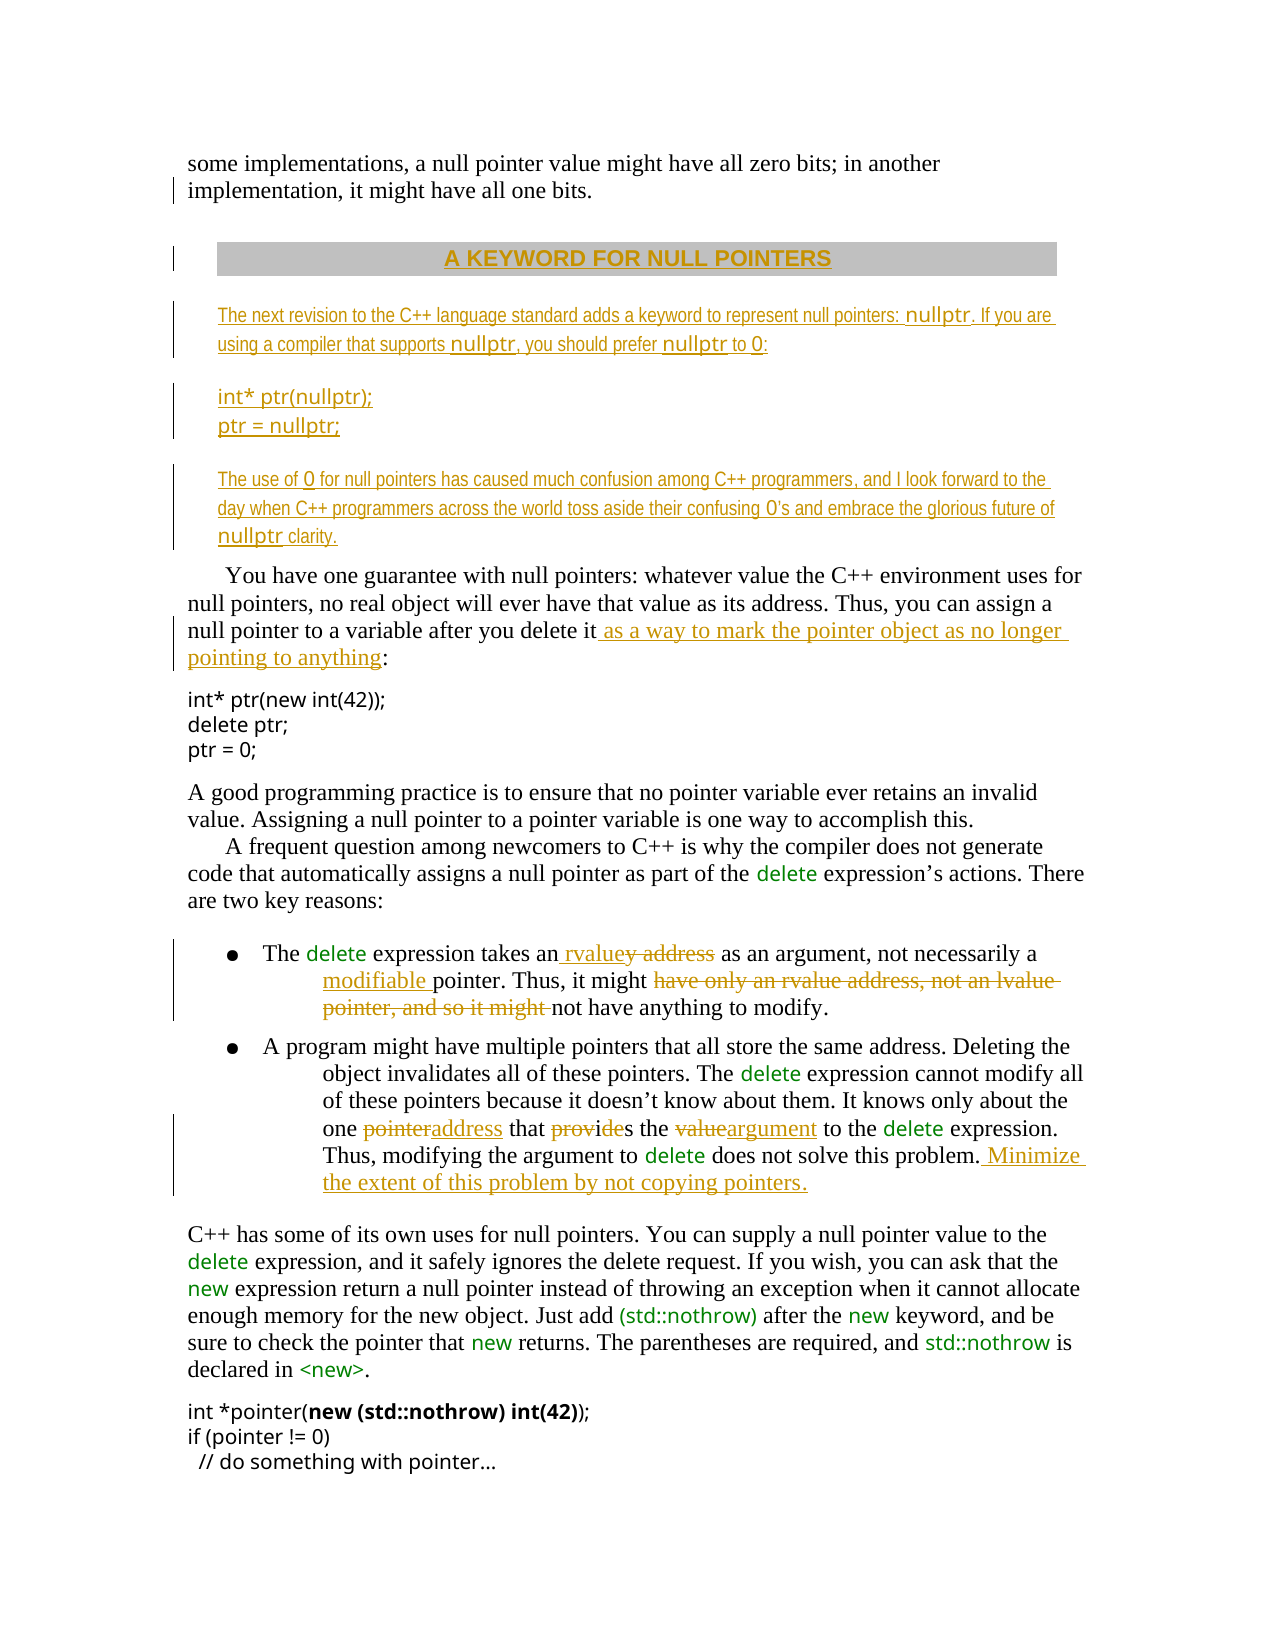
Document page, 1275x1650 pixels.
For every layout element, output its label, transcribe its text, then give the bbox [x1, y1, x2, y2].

text if (pointer != 0) [187, 1425, 1072, 1450]
text ptr = nullptr; [217, 411, 1057, 439]
text The use of 0 for null pointers has caused much confusion among C++ programmers, and I look forward to the day when C++ programmers across the world toss aside their confusing 0’s and embrace the glorious future of nullptr clarity. [217, 464, 1057, 550]
text A frequent question among newcomers to C++ is why the compiler does not generate code that automatically assigns a null pointer as part of the delete expression’s actions. There are two key reasons: [187, 833, 1087, 914]
text A Keyword for Null Pointers [220, 244, 1055, 273]
text some implementations, a null pointer value might have all zero bits; in another implementation, it might have all one bits. [187, 150, 1087, 204]
text You have one guarantee with null pointers: whatever value the C++ environment uses for null pointers, no real object will ever have that value as its address. Thus, you can assign a null pointer to a variable after you delete it as a way to mark the pointer object as no longer pointing to anything: [187, 562, 1087, 671]
text int* ptr(new int(42)); [187, 687, 1072, 712]
text C++ has some of its own uses for null pointers. You can supply a null pointer value to the delete expression, and it safely ignores the delete request. If you wish, you can ask that the new expression return a null pointer instead of throwing an exception when it cannot allocate enough memory for the new object. Just add (std::nothrow) after the new keyword, and be sure to check the pointer that new returns. The parentheses are required, and std::nothrow is declared in <new>. [187, 1221, 1087, 1383]
text The next revision to the C++ language standard adds a keyword to represent null pointers: nullptr. If you are using a compiler that supports nullptr, you should prefer nullptr to 0: [217, 301, 1057, 357]
text ptr = 0; [187, 737, 1072, 762]
list The delete expression takes an rvalue as an argument, not necessarily a modifiable pointer. Thus, it might not have anything to modify. [225, 939, 1087, 1021]
text int *pointer(new (std::nothrow) int(42)); [187, 1400, 1072, 1425]
list A program might have multiple pointers that all store the same address. Deleting the object invalidates all of these pointers. The delete expression cannot modify all of these pointers because it doesn’t know about them. It knows only about the one address that is the argument to the delete expression. Thus, modifying the argument to delete does not solve this problem. Minimize the extent of this problem by not copying pointers. [225, 1033, 1087, 1196]
text int* ptr(nullptr); [217, 382, 1057, 411]
text A good programming practice is to ensure that no pointer variable ever retains an invalid value. Assigning a null pointer to a pointer variable is one way to accomplish this. [187, 779, 1087, 833]
text delete ptr; [187, 712, 1072, 737]
text // do something with pointer... [187, 1450, 1072, 1475]
